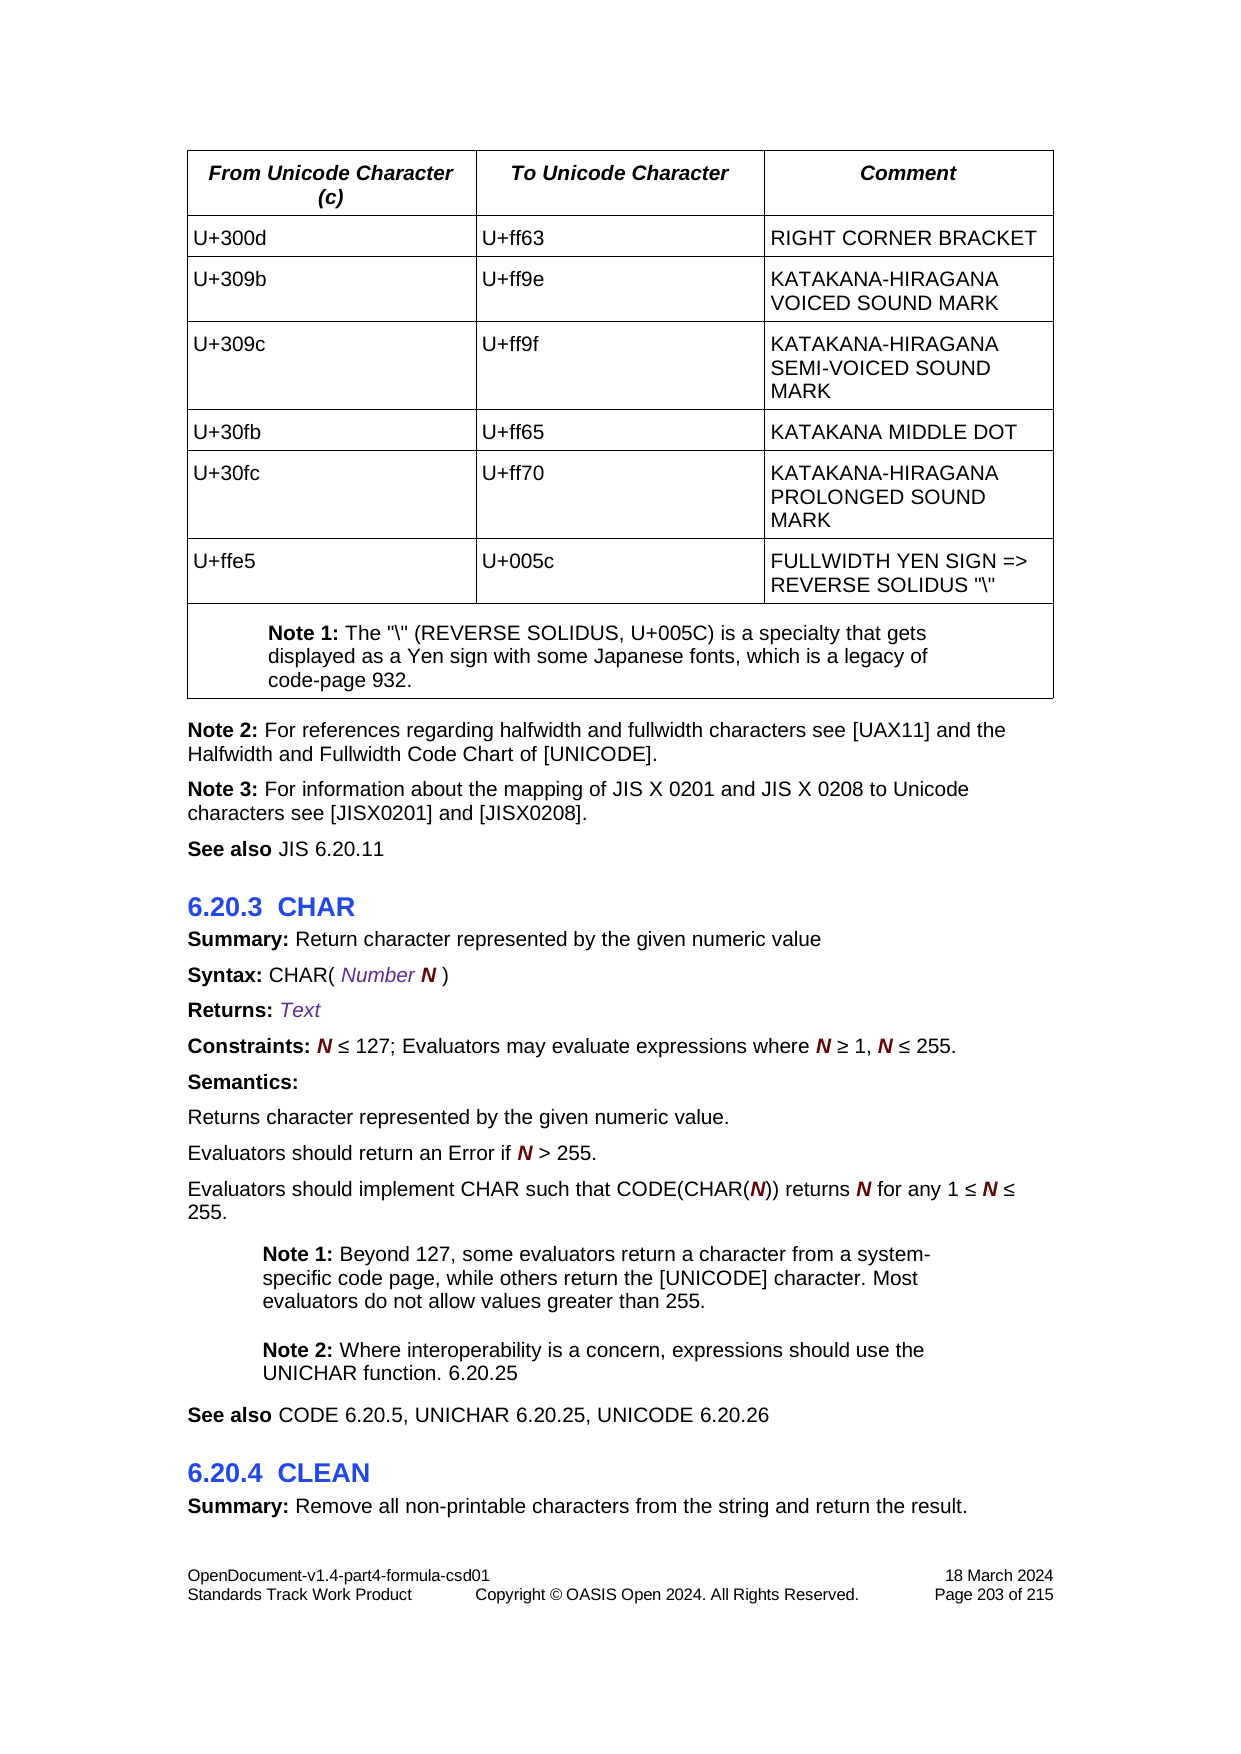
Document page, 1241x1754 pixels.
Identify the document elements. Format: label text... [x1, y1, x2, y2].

text Note 1: Beyond 127, some evaluators return a character from a system-specific code page, while others return the [UNICODE] character. Most evaluators do not allow values greater than 255. [262, 1243, 978, 1313]
table_header To Unicode Character [477, 151, 764, 215]
text See also JIS 6.20.11 [187, 837, 1053, 861]
table_cell KATAKANA MIDDLE DOT [765, 410, 1053, 450]
text Summary: Remove all non-printable characters from the string and return the result. [187, 1494, 1053, 1518]
table_cell U+30fc [188, 451, 476, 538]
table_header From Unicode Character (c) [188, 151, 476, 215]
table_cell Note 1: The "\" (REVERSE SOLIDUS, U+005C) is a specialty that gets displayed as a Yen sign with some Japanese fonts, which is a legacy of code-page 932. [188, 604, 1053, 697]
table_cell RIGHT CORNER BRACKET [765, 216, 1053, 256]
text Note 2: For references regarding halfwidth and fullwidth characters see [UAX11] and the Halfwidth and Fullwidth Code Chart of [UNICODE]. [187, 719, 1053, 766]
text Returns: Text [187, 999, 1053, 1022]
table_cell U+ff9e [477, 257, 764, 321]
table_cell KATAKANA-HIRAGANA PROLONGED SOUND MARK [765, 451, 1053, 538]
table_cell U+005c [477, 539, 764, 603]
text Evaluators should implement CHAR such that CODE(CHAR(N)) returns N for any 1 ≤ N ≤ 255. [187, 1177, 1053, 1224]
subtitle CLEAN [187, 1458, 1053, 1488]
table_cell U+300d [188, 216, 476, 256]
text Returns character represented by the given numeric value. [187, 1106, 1053, 1129]
table_cell U+309c [188, 322, 476, 409]
text See also CODE 6.20.5, UNICHAR 6.20.25, UNICODE 6.20.26 [187, 1404, 1053, 1427]
subtitle CHAR [187, 892, 1053, 922]
text Note 3: For information about the mapping of JIS X 0201 and JIS X 0208 to Unicode characters see [JISX0201] and [JISX0208]. [187, 778, 1053, 825]
table_header Comment [765, 151, 1053, 215]
text Syntax: CHAR( Number N ) [187, 963, 1053, 987]
table_cell U+30fb [188, 410, 476, 450]
text Note 2: Where interoperability is a concern, expressions should use the UNICHAR function. 6.20.25 [262, 1338, 978, 1385]
table_cell U+309b [188, 257, 476, 321]
text Summary: Return character represented by the given numeric value [187, 928, 1053, 951]
text Evaluators should return an Error if N > 255. [187, 1141, 1053, 1165]
table_cell U+ff70 [477, 451, 764, 538]
table_cell U+ffe5 [188, 539, 476, 603]
table_cell FULLWIDTH YEN SIGN => REVERSE SOLIDUS "\" [765, 539, 1053, 603]
table_cell U+ff65 [477, 410, 764, 450]
text Constraints: N ≤ 127; Evaluators may evaluate expressions where N ≥ 1, N ≤ 255. [187, 1034, 1053, 1058]
table_cell U+ff63 [477, 216, 764, 256]
table_cell KATAKANA-HIRAGANA SEMI-VOICED SOUND MARK [765, 322, 1053, 409]
text Semantics: [187, 1070, 1053, 1094]
table_cell U+ff9f [477, 322, 764, 409]
table_cell KATAKANA-HIRAGANA VOICED SOUND MARK [765, 257, 1053, 321]
